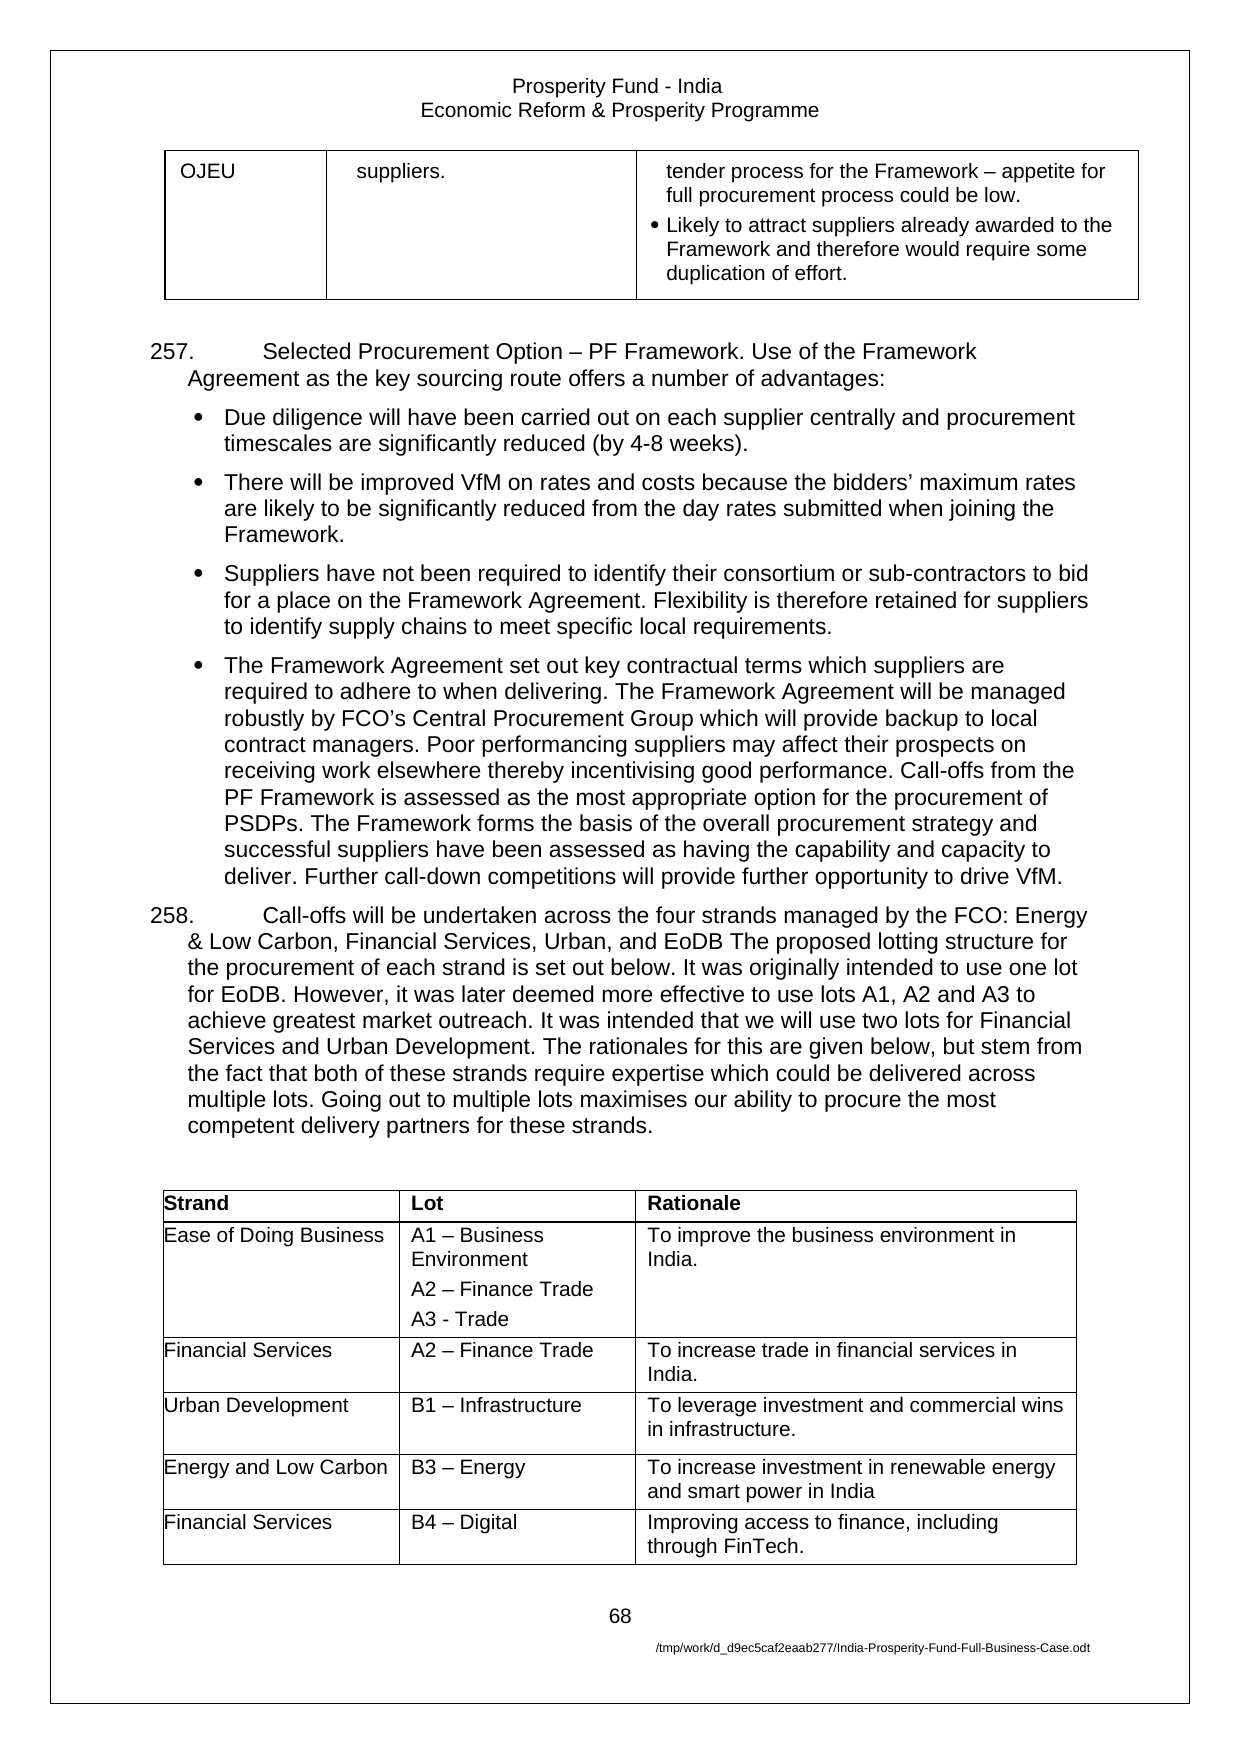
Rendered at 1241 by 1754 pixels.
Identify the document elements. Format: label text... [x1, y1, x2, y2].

list Call-offs will be undertaken across the four strands managed by the FCO: Energy & Low Carbon, Financial Services, Urban, and EoDB The proposed lotting structure for the procurement of each strand is set out below. It was originally intended to use one lot for EoDB. However, it was later deemed more effective to use lots A1, A2 and A3 to achieve greatest market outreach. It was intended that we will use two lots for Financial Services and Urban Development. The rationales for this are given below, but stem from the fact that both of these strands require expertise which could be delivered across multiple lots. Going out to multiple lots maximises our ability to procure the most competent delivery partners for these strands. [150, 902, 1090, 1139]
table_cell Ease of Doing Business [164, 1223, 399, 1337]
table_cell To increase investment in renewable energy and smart power in India [636, 1455, 1076, 1509]
table_cell A2 – Finance Trade [400, 1338, 635, 1392]
table_header Rationale [636, 1191, 1076, 1221]
table_cell To improve the business environment in India. [636, 1223, 1076, 1337]
table_cell A1 – Business Environment A2 – Finance Trade A3 - Trade [400, 1223, 635, 1337]
table_header Strand [164, 1191, 399, 1221]
table_cell suppliers. [327, 151, 636, 298]
table_cell To leverage investment and commercial wins in infrastructure. [636, 1393, 1076, 1454]
table_cell B4 – Digital [400, 1510, 635, 1564]
table_cell OJEU [166, 151, 326, 298]
table_cell B3 – Energy [400, 1455, 635, 1509]
table_cell Improving access to finance, including through FinTech. [636, 1510, 1076, 1564]
list Selected Procurement Option – PF Framework. Use of the Framework Agreement as the key sourcing route offers a number of advantages: [150, 338, 1090, 391]
table_cell Financial Services [164, 1510, 399, 1564]
table_header Lot [400, 1191, 635, 1221]
table_cell Financial Services [164, 1338, 399, 1392]
list Suppliers have not been required to identify their consortium or sub-contractors to bid for a place on the Framework Agreement. Flexibility is therefore retained for suppliers to identify supply chains to meet specific local requirements. [194, 560, 1090, 639]
list There will be improved VfM on rates and costs because the bidders’ maximum rates are likely to be significantly reduced from the day rates submitted when joining the Framework. [194, 469, 1090, 548]
table_cell To increase trade in financial services in India. [636, 1338, 1076, 1392]
table_cell Energy and Low Carbon [164, 1455, 399, 1509]
list Due diligence will have been carried out on each supplier centrally and procurement timescales are significantly reduced (by 4-8 weeks). [194, 403, 1090, 456]
table_cell Urban Development [164, 1393, 399, 1454]
table_cell tender process for the Framework – appetite for full procurement process could be low. Likely to attract suppliers already awarded to the Framework and therefore would require some duplication of effort. [637, 151, 1138, 298]
list The Framework Agreement set out key contractual terms which suppliers are required to adhere to when delivering. The Framework Agreement will be managed robustly by FCO’s Central Procurement Group which will provide backup to local contract managers. Poor performancing suppliers may affect their prospects on receiving work elsewhere thereby incentivising good performance. Call-offs from the PF Framework is assessed as the most appropriate option for the procurement of PSDPs. The Framework forms the basis of the overall procurement strategy and successful suppliers have been assessed as having the capability and capacity to deliver. Further call-down competitions will provide further opportunity to drive VfM. [194, 652, 1090, 889]
table_cell B1 – Infrastructure [400, 1393, 635, 1454]
